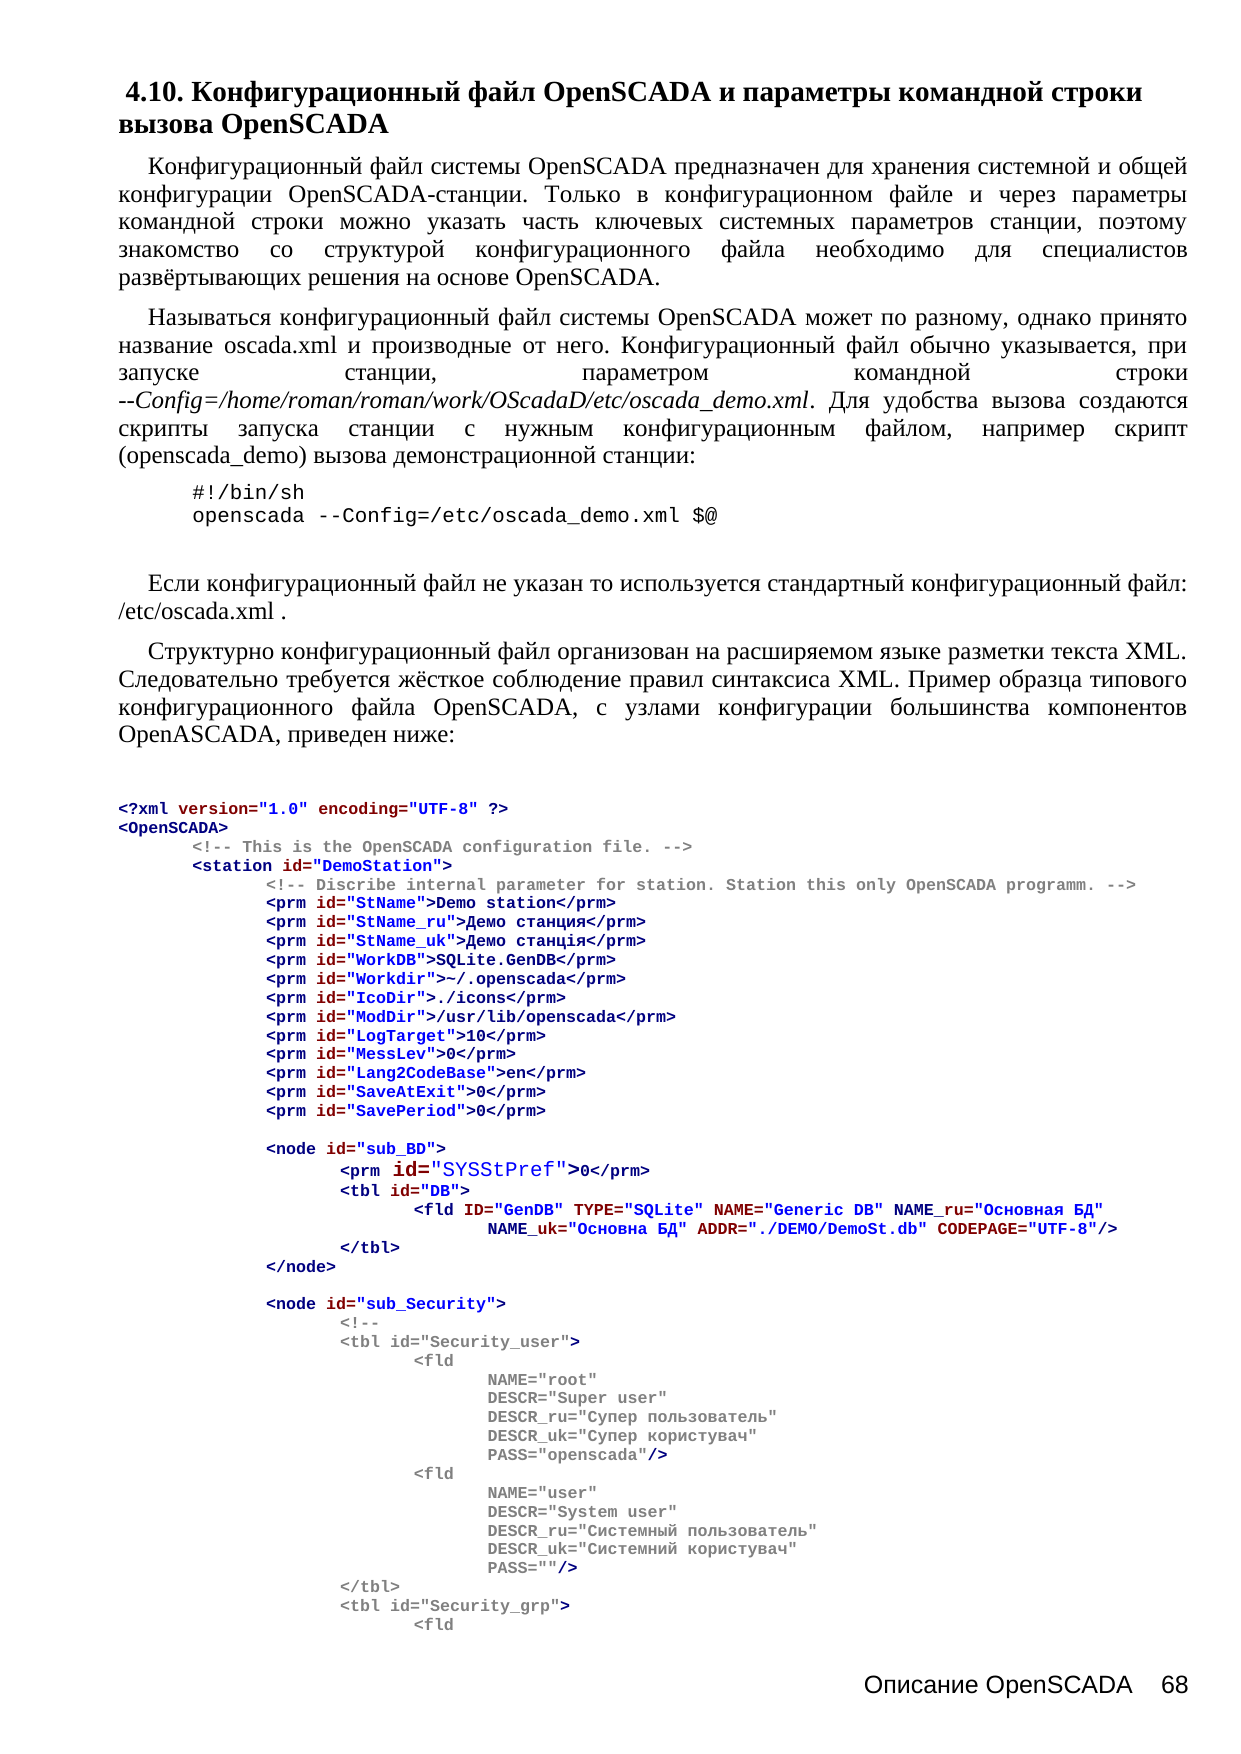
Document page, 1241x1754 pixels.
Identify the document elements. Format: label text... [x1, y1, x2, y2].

text <fld [118, 1616, 1188, 1635]
text <prm id="SaveAtExit">0</prm> [118, 1084, 1188, 1102]
text NAME="user" [118, 1484, 1188, 1503]
text PASS=""/> [118, 1560, 1188, 1579]
text <prm id="WorkDB">SQLite.GenDB</prm> [118, 952, 1188, 971]
text <tbl id="DB"> [118, 1183, 1188, 1202]
text DESCR_ru="Супер пользователь" [118, 1409, 1188, 1428]
text <prm id="StName_ru">Демо станция</prm> [118, 914, 1188, 933]
text <prm id="ModDir">/usr/lib/openscada</prm> [118, 1008, 1188, 1027]
text <prm id="SavePeriod">0</prm> [118, 1102, 1188, 1121]
text openscada --Config=/etc/oscada_demo.xml $@ [118, 506, 1188, 529]
text <tbl id="Security_user"> [118, 1333, 1188, 1352]
text NAME_uk="Основна БД" ADDR="./DEMO/DemoSt.db" CODEPAGE="UTF-8"/> [118, 1220, 1188, 1239]
subtitle 4.10. Конфигурационный файл OpenSCADA и параметры командной строки вызова OpenSCADA [118, 75, 1188, 139]
text Структурно конфигурационный файл организован на расширяемом языке разметки текста XML. Следовательно требуется жёсткое соблюдение правил синтаксиса XML. Пример образца типового конфигурационного файла OpenSCADA, с узлами конфигурации большинства компонентов OpenASCADA, приведен ниже: [118, 637, 1188, 748]
text <!-- This is the OpenSCADA configuration file. --> [118, 838, 1188, 857]
text DESCR_uk="Системний користувач" [118, 1541, 1188, 1560]
text <fld ID="GenDB" TYPE="SQLite" NAME="Generic DB" NAME_ru="Основная БД" [118, 1202, 1188, 1220]
text <prm id="IcoDir">./icons</prm> [118, 989, 1188, 1008]
text <node id="sub_Security"> [118, 1296, 1188, 1315]
text <prm id="MessLev">0</prm> [118, 1046, 1188, 1065]
text DESCR_uk="Супер користувач" [118, 1428, 1188, 1447]
text <prm id="LogTarget">10</prm> [118, 1027, 1188, 1046]
text <prm id="SYSStPref">0</prm> [118, 1159, 1188, 1183]
text <prm id="StName">Demo station</prm> [118, 895, 1188, 914]
text <station id="DemoStation"> [118, 857, 1188, 876]
text PASS="openscada"/> [118, 1447, 1188, 1466]
text DESCR="Super user" [118, 1390, 1188, 1409]
text </tbl> [118, 1579, 1188, 1597]
text <prm id="StName_uk">Демо станція</prm> [118, 933, 1188, 952]
text <prm id="Workdir">~/.openscada</prm> [118, 971, 1188, 989]
text <OpenSCADA> [118, 820, 1188, 838]
text <!-- [118, 1315, 1188, 1333]
text </tbl> [118, 1239, 1188, 1258]
text #!/bin/sh [118, 482, 1188, 506]
text <node id="sub_BD"> [118, 1140, 1188, 1159]
text <?xml version="1.0" encoding="UTF-8" ?> [118, 801, 1188, 820]
text Если конфигурационный файл не указан то используется стандартный конфигурационный файл: /etc/oscada.xml . [118, 569, 1188, 625]
text <fld [118, 1352, 1188, 1371]
text Называться конфигурационный файл системы OpenSCADA может по разному, однако принято название oscada.xml и производные от него. Конфигурационный файл обычно указывается, при запуске станции, параметром командной строки --Config=/home/roman/roman/work/OScadaD/etc/oscada_demo.xml. Для удобства вызова создаются скрипты запуска станции с нужным конфигурационным файлом, например скрипт (openscada_demo) вызова демонстрационной станции: [118, 303, 1188, 469]
text <prm id="Lang2CodeBase">en</prm> [118, 1065, 1188, 1084]
text Конфигурационный файл системы OpenSCADA предназначен для хранения системной и общей конфигурации OpenSCADA-станции. Только в конфигурационном файле и через параметры командной строки можно указать часть ключевых системных параметров станции, поэтому знакомство со структурой конфигурационного файла необходимо для специалистов развёртывающих решения на основе OpenSCADA. [118, 152, 1188, 291]
text <fld [118, 1466, 1188, 1484]
text <!-- Discribe internal parameter for station. Station this only OpenSCADA programm. --> [118, 876, 1188, 895]
text DESCR="System user" [118, 1503, 1188, 1522]
text <tbl id="Security_grp"> [118, 1597, 1188, 1616]
text </node> [118, 1258, 1188, 1277]
text NAME="root" [118, 1371, 1188, 1390]
text DESCR_ru="Системный пользователь" [118, 1522, 1188, 1541]
